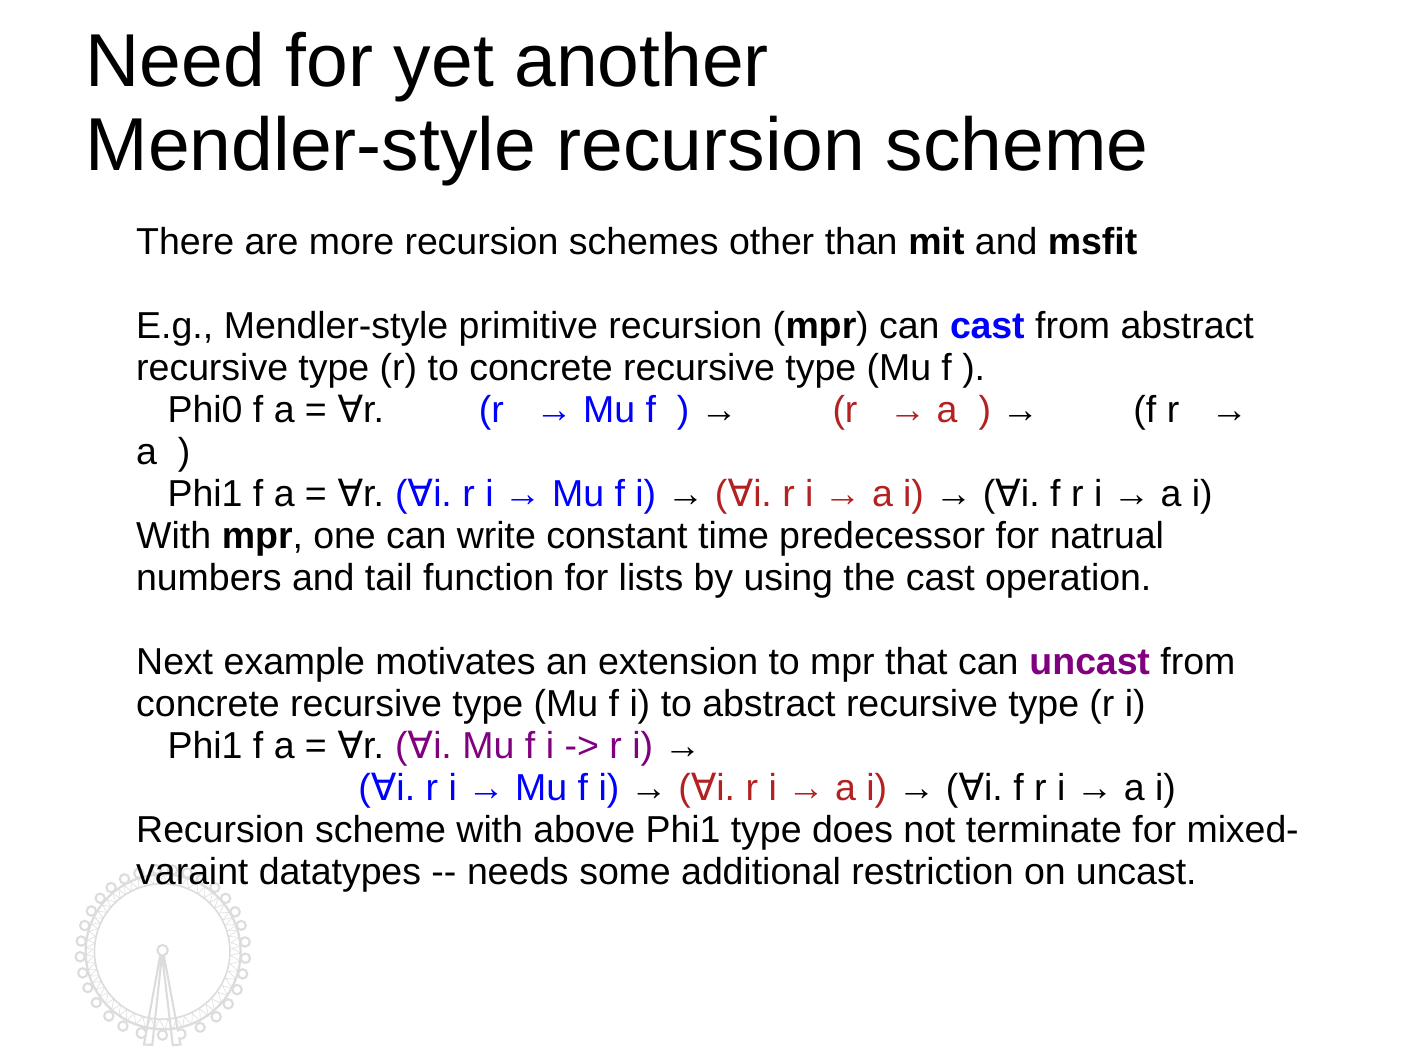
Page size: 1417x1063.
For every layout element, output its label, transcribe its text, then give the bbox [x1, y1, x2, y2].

list There are more recursion schemes other than mit and msfit E.g., Mendler-style primitive recursion (mpr) can cast from abstract recursive type (r) to concrete recursive type (Mu f ). Phi0 f a = ∀r. (r → Mu f ) → (r → a ) → (f r → a ) Phi1 f a = ∀r. (∀i. r i → Mu f i) → (∀i. r i → a i) → (∀i. f r i → a i) With mpr, one can write constant time predecessor for natrual numbers and tail function for lists by using the cast operation. Next example motivates an extension to mpr that can uncast from concrete recursive type (Mu f i) to abstract recursive type (r i) Phi1 f a = ∀r. (∀i. Mu f i -> r i) → (∀i. r i → Mu f i) → (∀i. r i → a i) → (∀i. f r i → a i) Recursion scheme with above Phi1 type does not terminate for mixed-varaint datatypes -- needs some additional restriction on uncast. [121, 213, 1322, 974]
title Need for yet another Mendler-style recursion scheme [70, 11, 1346, 182]
